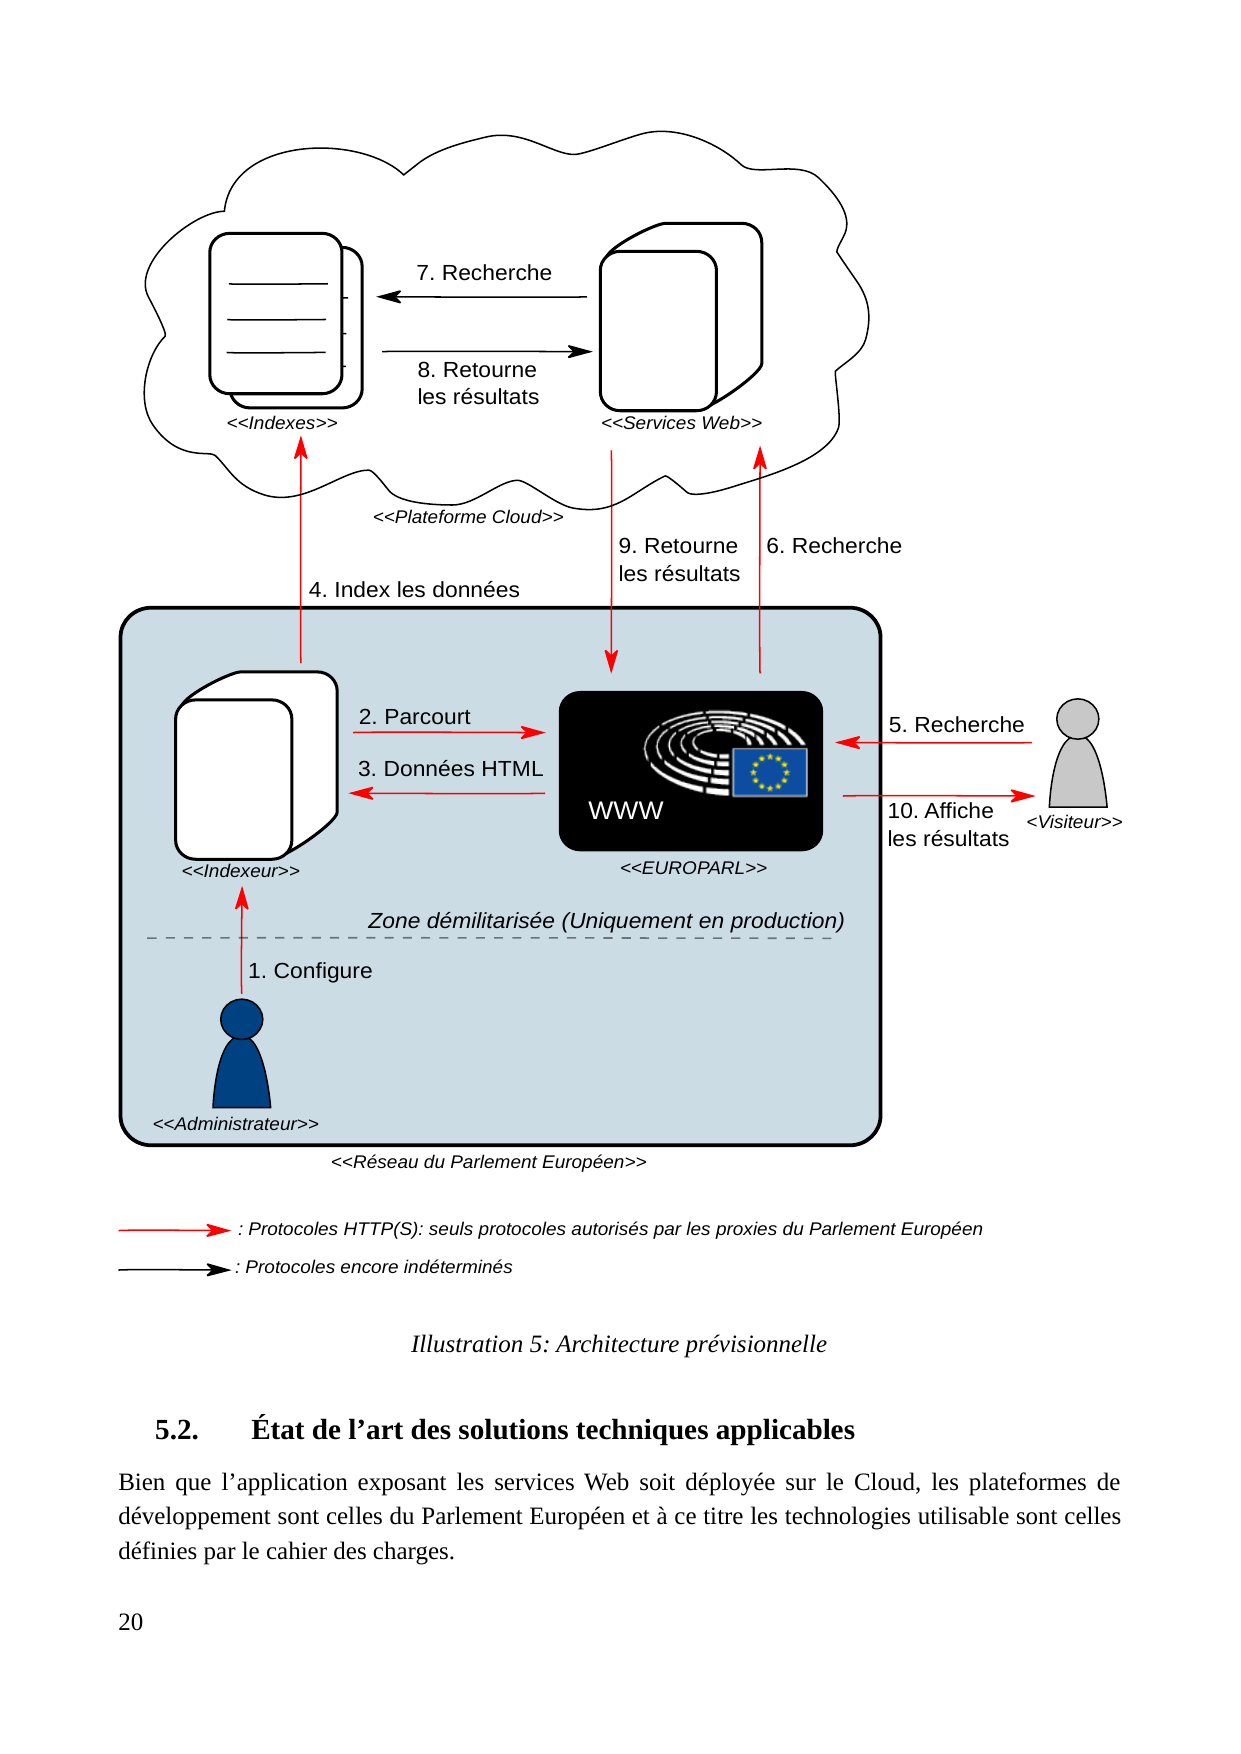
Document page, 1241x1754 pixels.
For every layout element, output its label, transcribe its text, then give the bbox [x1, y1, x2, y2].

subtitle État de l’art des solutions techniques applicables [148, 1412, 1122, 1446]
text Illustration 5: Architecture prévisionnelle [118, 131, 1122, 1357]
text } [123, 610, 878, 1143]
text Bien que l’application exposant les services Web soit déployée sur le Cloud, les plateformes de développement sont celles du Parlement Européen et à ce titre les technologies utilisable sont celles définies par le cahier des charges. [118, 1467, 1122, 1565]
